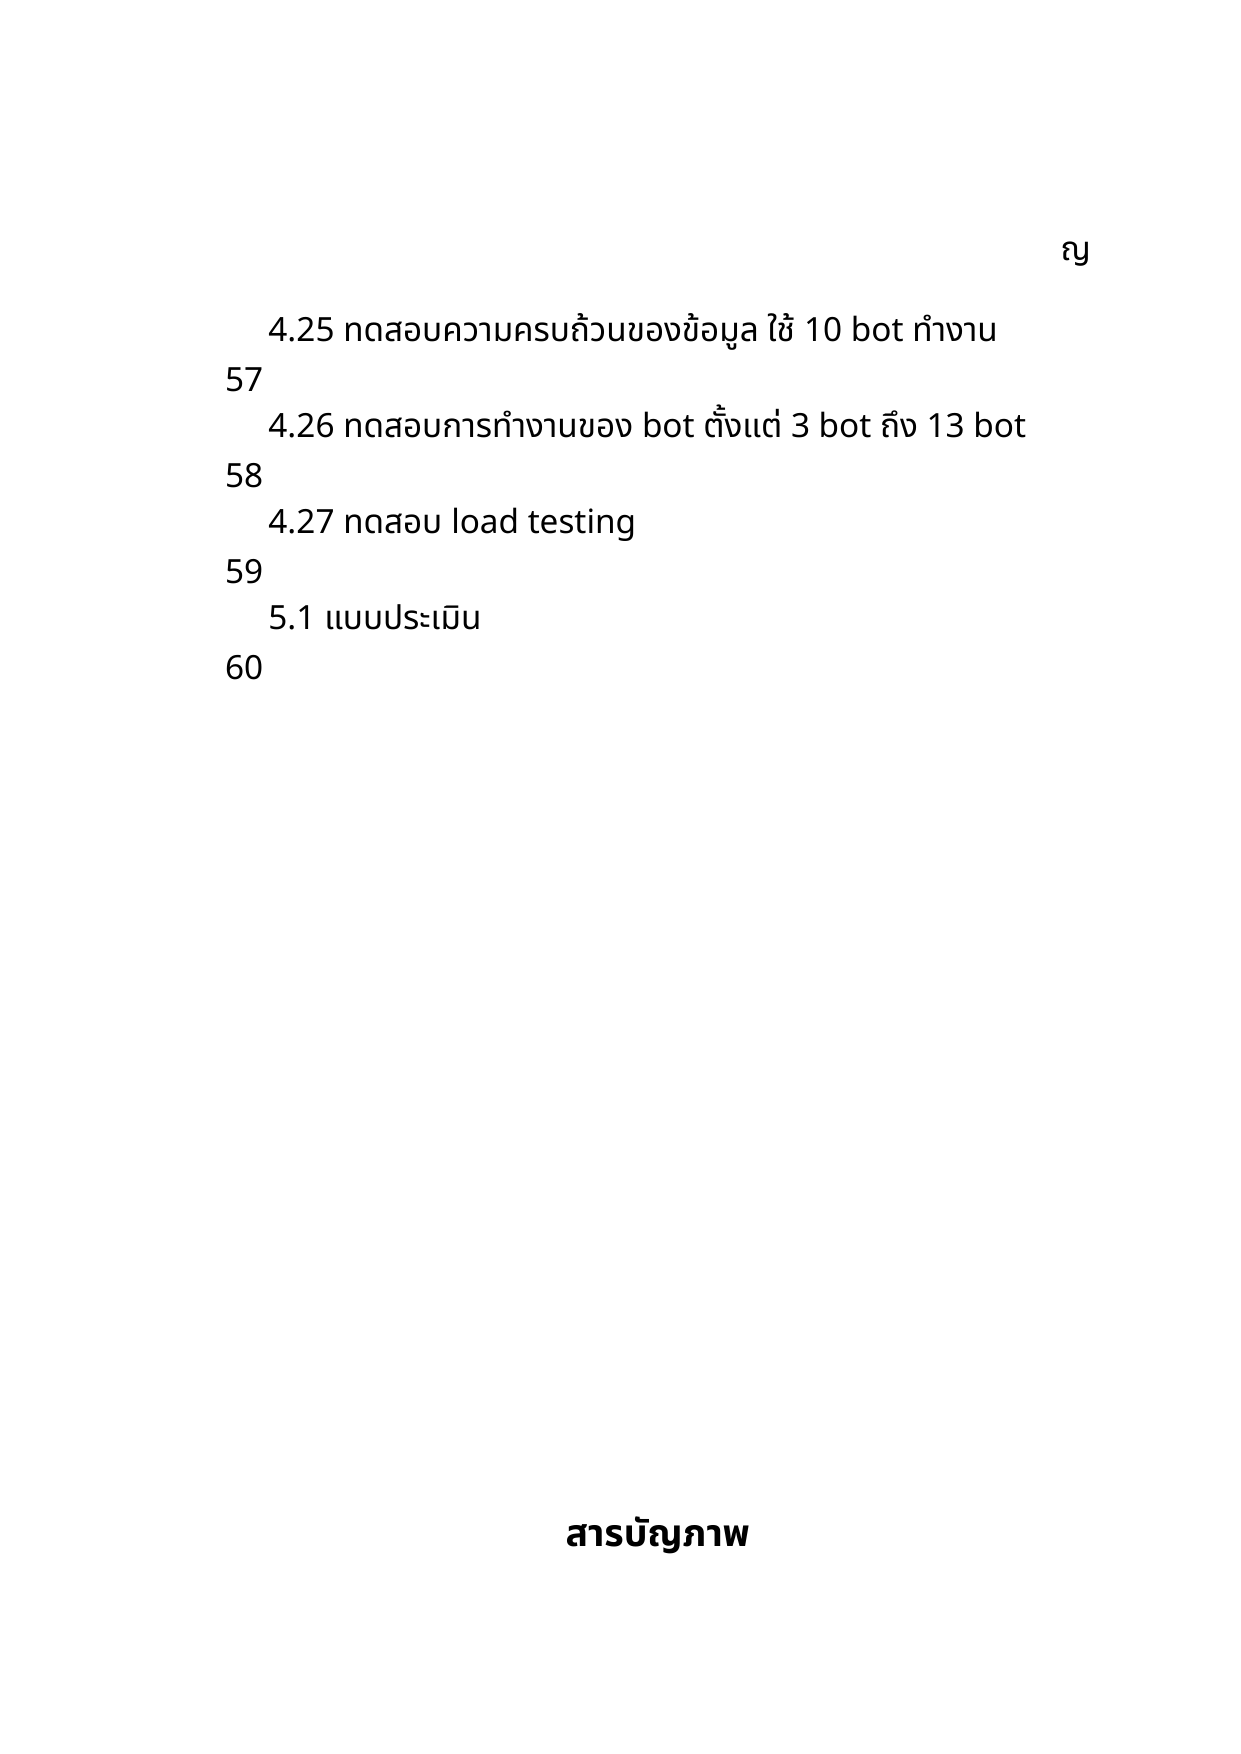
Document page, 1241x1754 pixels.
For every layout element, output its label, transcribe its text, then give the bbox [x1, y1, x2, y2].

text 5.1 แบบประเมิน 60 [225, 593, 1091, 689]
text สารบัญภาพ [225, 1506, 1091, 1563]
text 4.26 ทดสอบการทำงานของ bot ตั้งแต่ 3 bot ถึง 13 bot 58 [225, 401, 1091, 497]
text 4.27 ทดสอบ load testing 59 [225, 497, 1091, 593]
text 4.25 ทดสอบความครบถ้วนของข้อมูล ใช้ 10 bot ทำงาน 57 [225, 305, 1091, 401]
